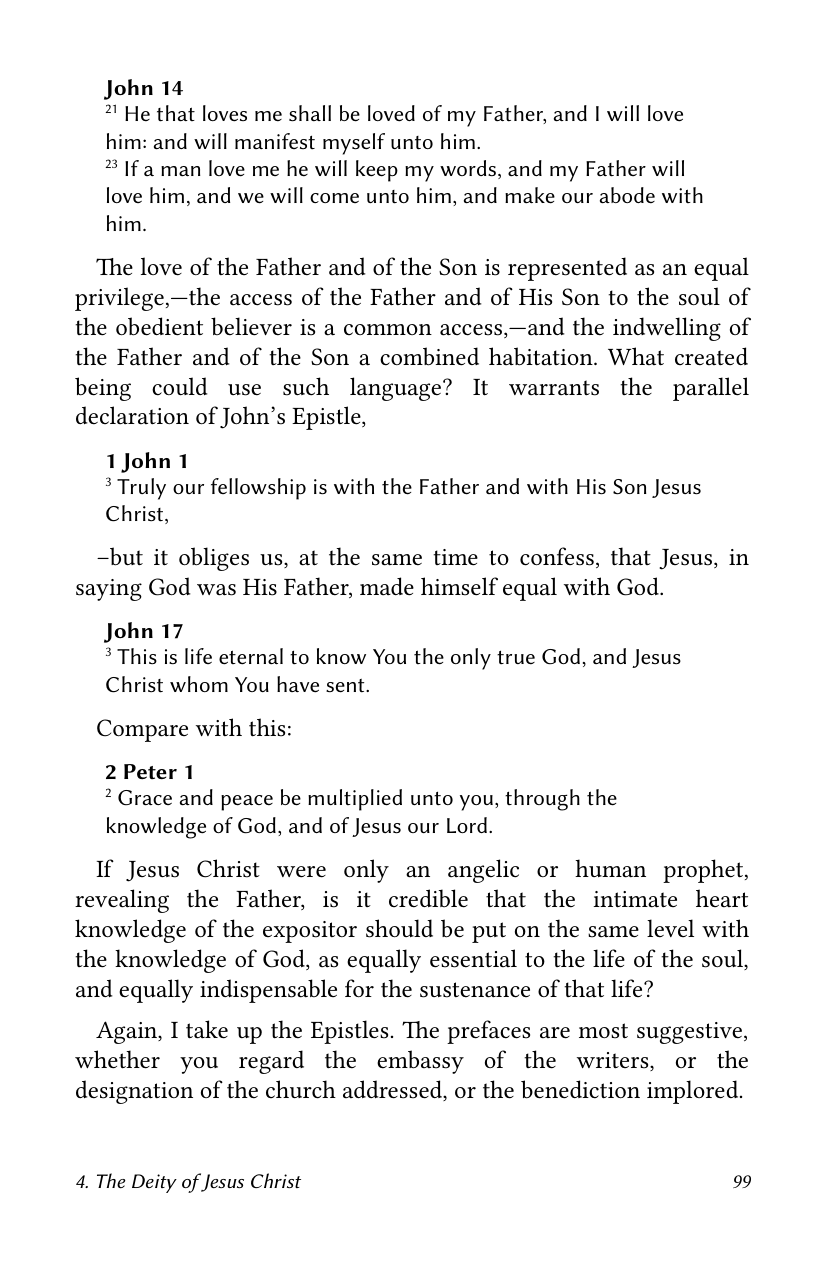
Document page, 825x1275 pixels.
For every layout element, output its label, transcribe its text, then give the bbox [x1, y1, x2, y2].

text The love of the Father and of the Son is represented as an equal privilege,—the access of the Father and of His Son to the soul of the obedient believer is a common access,—and the indwelling of the Father and of the Son a combined habitation. What created being could use such language? It warrants the parallel declaration of John’s Epistle, [75, 253, 750, 431]
text 3 This is life eternal to know You the only true God, and Jesus Christ whom You have sent. [105, 644, 720, 698]
text 23 If a man love me he will keep my words, and my Father will love him, and we will come unto him, and make our abode with him. [105, 156, 720, 237]
text 3 Truly our fellowship is with the Father and with His Son Jesus Christ, [105, 474, 720, 527]
text 2 Grace and peace be multiplied unto you, through the knowledge of God, and of Jesus our Lord. [105, 785, 720, 839]
text Compare with this: [75, 714, 750, 743]
text Again, I take up the Epistles. The prefaces are most suggestive, whether you regard the embassy of the writers, or the designation of the church addressed, or the benediction implored. [75, 1017, 750, 1105]
text If Jesus Christ were only an angelic or human prophet, revealing the Father, is it credible that the intimate heart knowledge of the expositor should be put on the same level with the knowledge of God, as equally essential to the life of the soul, and equally indispensable for the sustenance of that life? [75, 855, 750, 1003]
text 1 John 1 [105, 447, 750, 474]
text 21 He that loves me shall be loved of my Father, and I will love him: and will manifest myself unto him. [105, 101, 720, 155]
text John 14 [105, 75, 750, 101]
text 2 Peter 1 [105, 759, 750, 785]
text –but it obliges us, at the same time to confess, that Jesus, in saying God was His Father, made himself equal with God. [75, 543, 750, 602]
text John 17 [105, 618, 750, 644]
